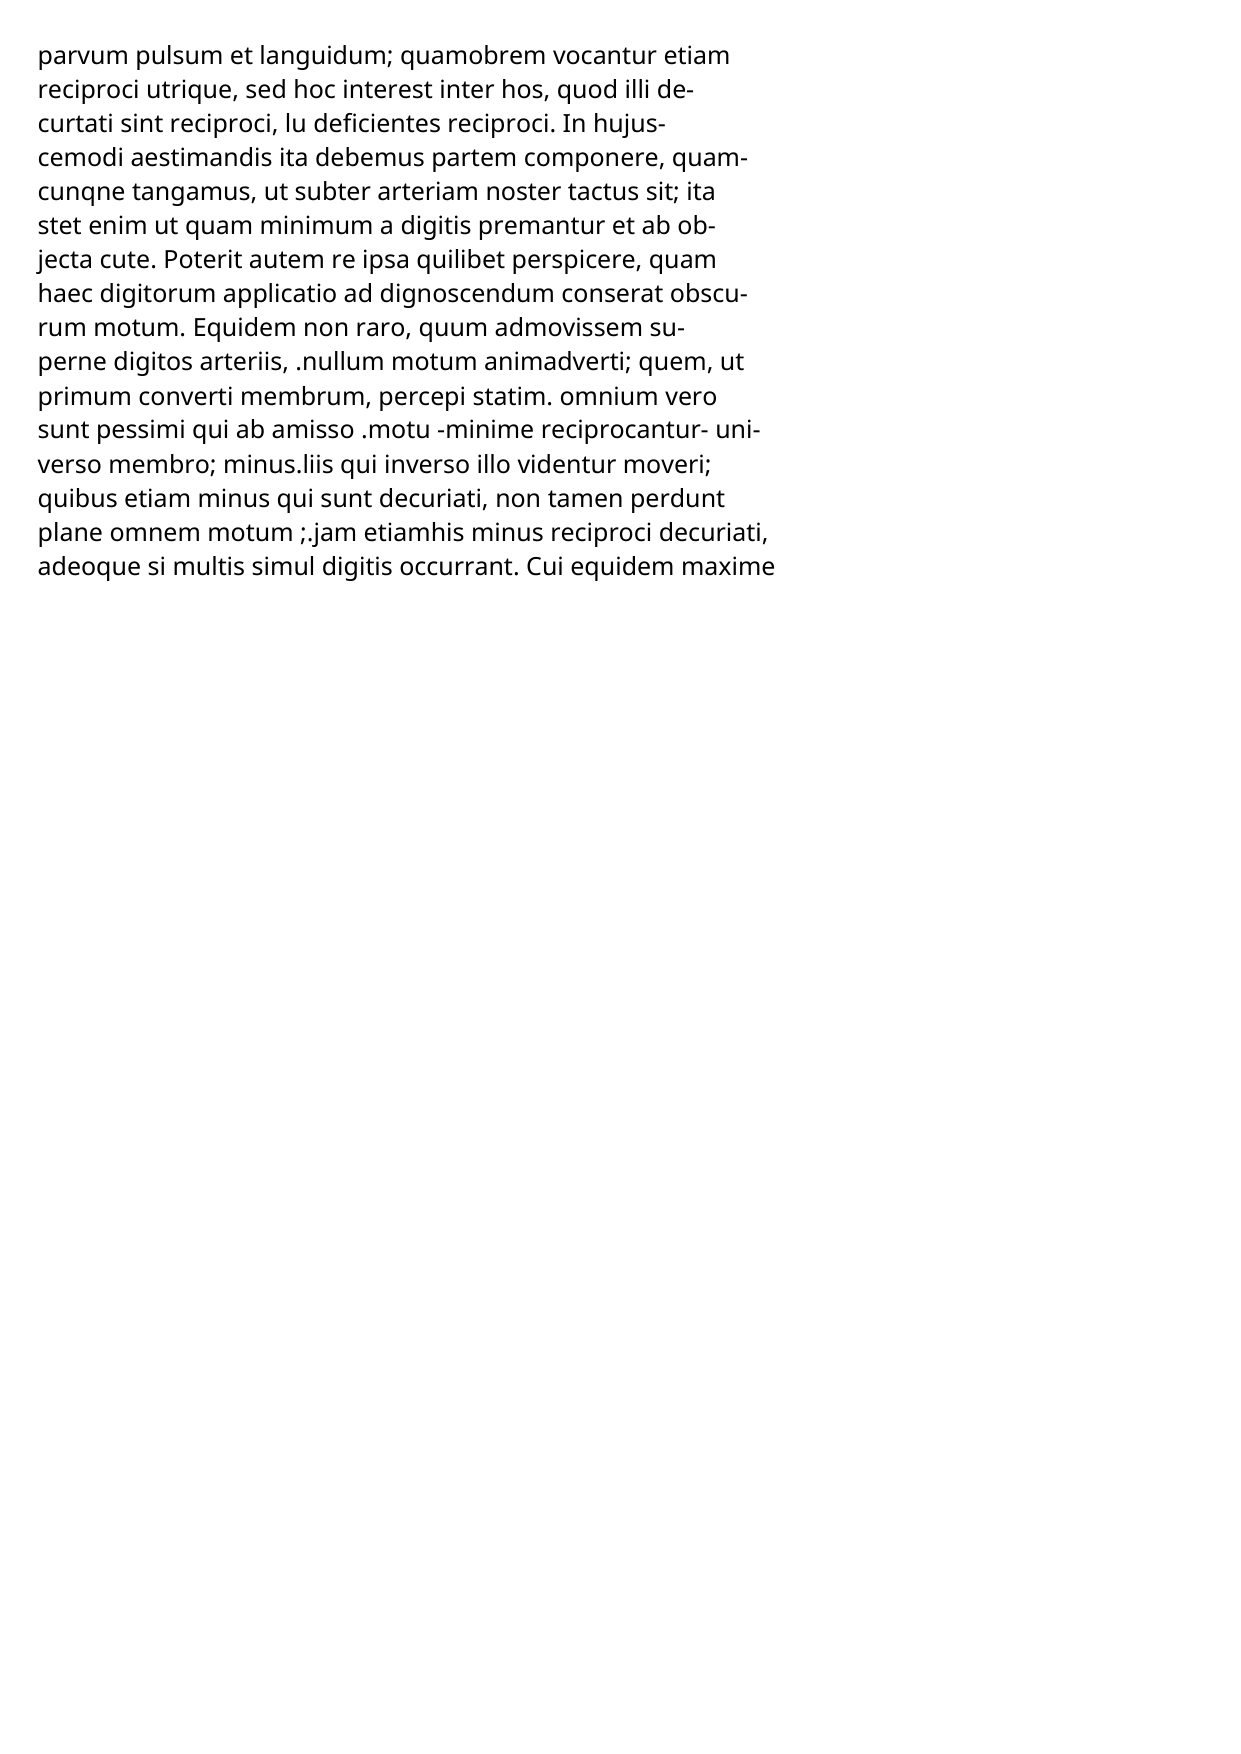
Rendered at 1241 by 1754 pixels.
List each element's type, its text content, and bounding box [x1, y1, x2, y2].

text parvum pulsum et languidum; quamobrem vocantur etiam reciproci utrique, sed hoc interest inter hos, quod illi de- curtati sint reciproci, lu deficientes reciproci. In hujus- cemodi aestimandis ita debemus partem componere, quam- cunqne tangamus, ut subter arteriam noster tactus sit; ita stet enim ut quam minimum a digitis premantur et ab ob- jecta cute. Poterit autem re ipsa quilibet perspicere, quam haec digitorum applicatio ad dignoscendum conserat obscu- rum motum. Equidem non raro, quum admovissem su- perne digitos arteriis, .nullum motum animadverti; quem, ut primum converti membrum, percepi statim. omnium vero sunt pessimi qui ab amisso .motu -minime reciprocantur- uni- verso membro; minus.liis qui inverso illo videntur moveri; quibus etiam minus qui sunt decuriati, non tamen perdunt plane omnem motum ;.jam etiamhis minus reciproci decuriati, adeoque si multis simul digitis occurrant. Cui equidem maxime [37, 37, 1203, 582]
